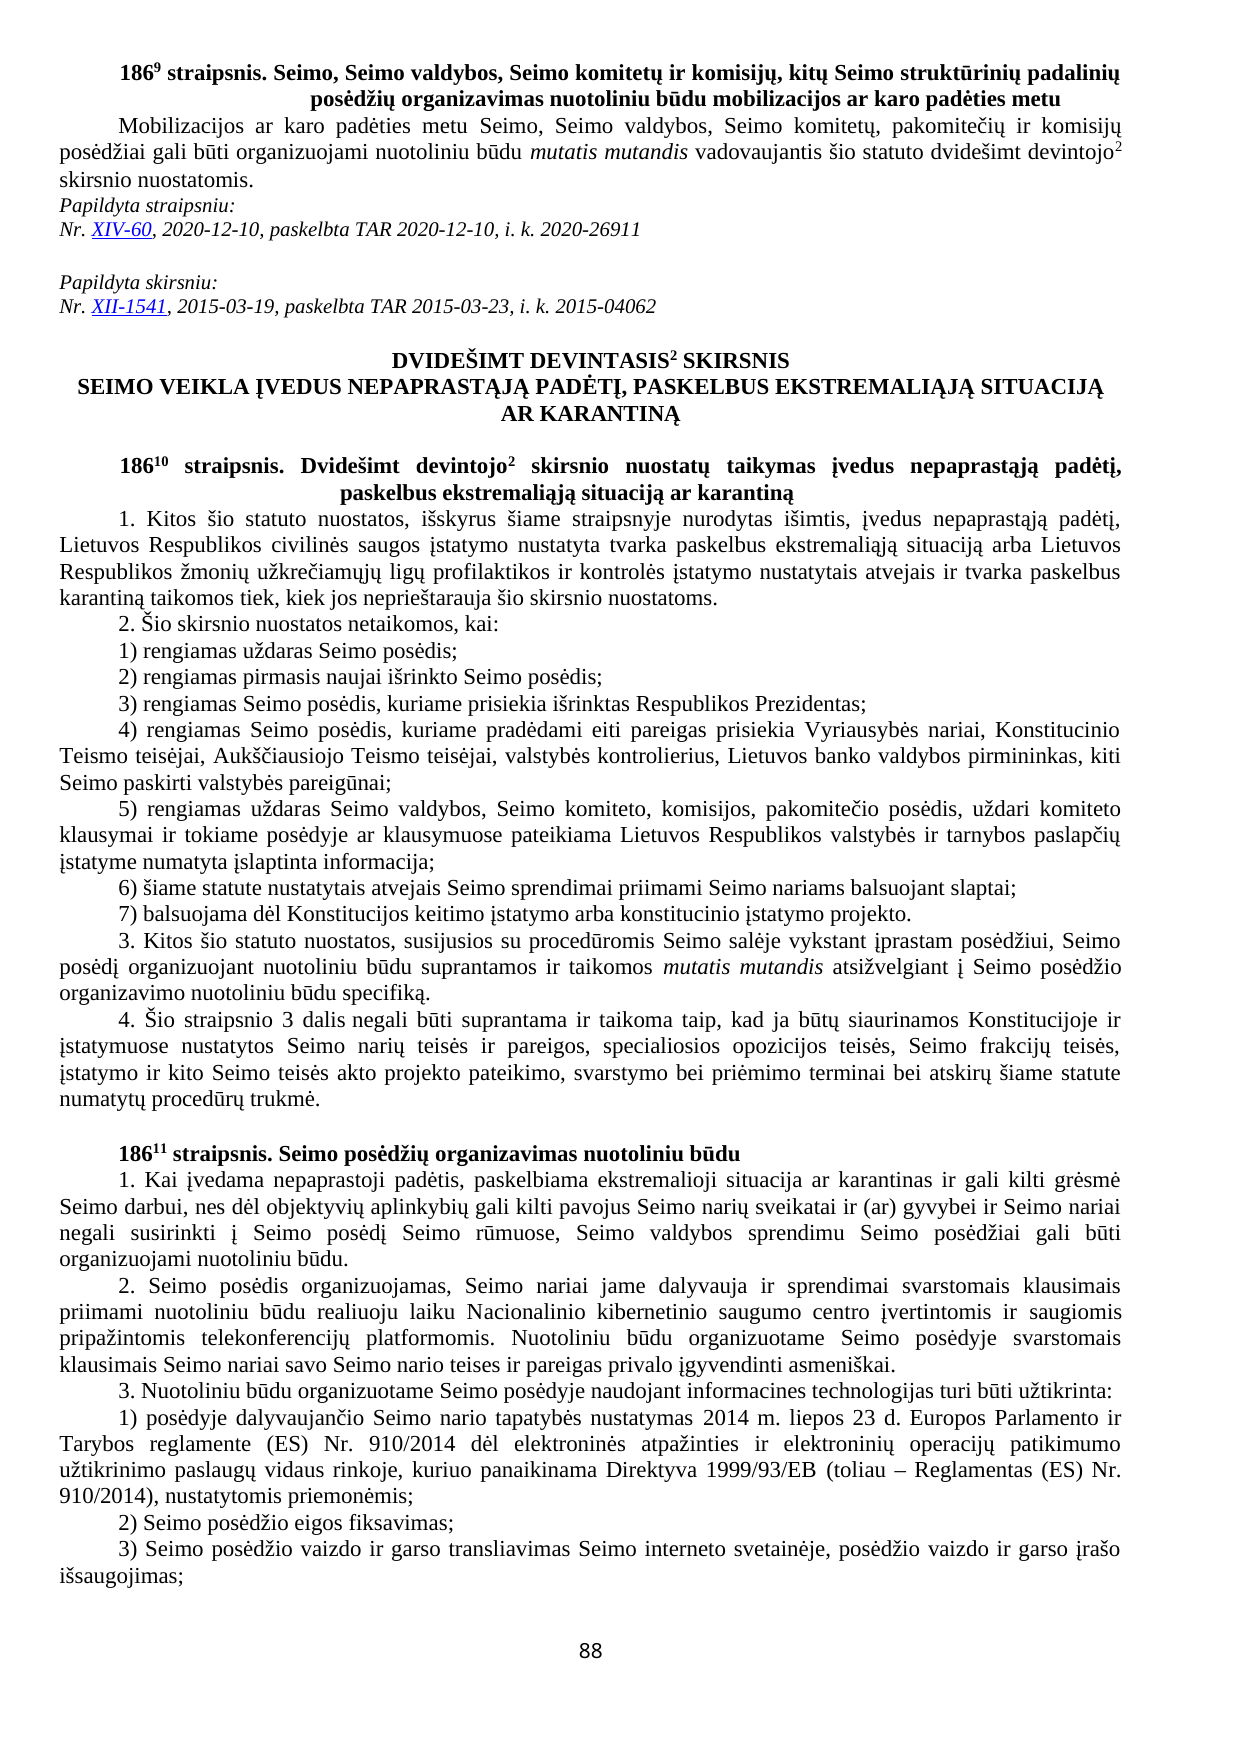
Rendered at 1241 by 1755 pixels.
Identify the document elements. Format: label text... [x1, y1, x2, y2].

text 3) Seimo posėdžio vaizdo ir garso transliavimas Seimo interneto svetainėje, posėdžio vaizdo ir garso įrašo išsaugojimas; [59, 1535, 1122, 1588]
text Papildyta straipsniu: [59, 193, 1122, 217]
text 1) rengiamas uždaras Seimo posėdis; [59, 637, 1122, 663]
text 4) rengiamas Seimo posėdis, kuriame pradėdami eiti pareigas prisiekia Vyriausybės nariai, Konstitucinio Teismo teisėjai, Aukščiausiojo Teismo teisėjai, valstybės kontrolierius, Lietuvos banko valdybos pirmininkas, kiti Seimo paskirti valstybės pareigūnai; [59, 716, 1122, 795]
text 6) šiame statute nustatytais atvejais Seimo sprendimai priimami Seimo nariams balsuojant slaptai; [59, 874, 1122, 900]
text 1. Kai įvedama nepaprastoji padėtis, paskelbiama ekstremalioji situacija ar karantinas ir gali kilti grėsmė Seimo darbui, nes dėl objektyvių aplinkybių gali kilti pavojus Seimo narių sveikatai ir (ar) gyvybei ir Seimo nariai negali susirinkti į Seimo posėdį Seimo rūmuose, Seimo valdybos sprendimu Seimo posėdžiai gali būti organizuojami nuotoliniu būdu. [59, 1166, 1122, 1272]
text 3) rengiamas Seimo posėdis, kuriame prisiekia išrinktas Respublikos Prezidentas; [59, 689, 1122, 716]
text 18610 straipsnis. Dvidešimt devintojo2 skirsnio nuostatų taikymas įvedus nepaprastąją padėtį, paskelbus ekstremaliąją situaciją ar karantiną [119, 452, 1122, 505]
text 2. Šio skirsnio nuostatos netaikomos, kai: [59, 611, 1122, 637]
text seimo veikla ĮVEDUS nepaprastąją padėtį, paskelbus EKSTREMALIĄJĄ SITUACIJĄ ar karantiną [59, 373, 1122, 426]
text Papildyta skirsniu: [59, 270, 1122, 294]
text 18611 straipsnis. Seimo posėdžių organizavimas nuotoliniu būdu [59, 1140, 1122, 1166]
text 4. Šio straipsnio 3 dalis negali būti suprantama ir taikoma taip, kad ja būtų siaurinamos Konstitucijoje ir įstatymuose nustatytos Seimo narių teisės ir pareigos, specialiosios opozicijos teisės, Seimo frakcijų teisės, įstatymo ir kito Seimo teisės akto projekto pateikimo, svarstymo bei priėmimo terminai bei atskirų šiame statute numatytų procedūrų trukmė. [59, 1006, 1122, 1111]
text 1. Kitos šio statuto nuostatos, išskyrus šiame straipsnyje nurodytas išimtis, įvedus nepaprastąją padėtį, Lietuvos Respublikos civilinės saugos įstatymo nustatyta tvarka paskelbus ekstremaliąją situaciją arba Lietuvos Respublikos žmonių užkrečiamųjų ligų profilaktikos ir kontrolės įstatymo nustatytais atvejais ir tvarka paskelbus karantiną taikomos tiek, kiek jos neprieštarauja šio skirsnio nuostatoms. [59, 505, 1122, 611]
text 3. Nuotoliniu būdu organizuotame Seimo posėdyje naudojant informacines technologijas turi būti užtikrinta: [59, 1377, 1122, 1403]
text 7) balsuojama dėl Konstitucijos keitimo įstatymo arba konstitucinio įstatymo projekto. [59, 900, 1122, 927]
text Mobilizacijos ar karo padėties metu Seimo, Seimo valdybos, Seimo komitetų, pakomitečių ir komisijų posėdžiai gali būti organizuojami nuotoliniu būdu mutatis mutandis vadovaujantis šio statuto dvidešimt devintojo2 skirsnio nuostatomis. [59, 112, 1122, 193]
text 3. Kitos šio statuto nuostatos, susijusios su procedūromis Seimo salėje vykstant įprastam posėdžiui, Seimo posėdį organizuojant nuotoliniu būdu suprantamos ir taikomos mutatis mutandis atsižvelgiant į Seimo posėdžio organizavimo nuotoliniu būdu specifiką. [59, 927, 1122, 1006]
text 1869 straipsnis. Seimo, Seimo valdybos, Seimo komitetų ir komisijų, kitų Seimo struktūrinių padalinių posėdžių organizavimas nuotoliniu būdu mobilizacijos ar karo padėties metu [119, 59, 1122, 112]
text 2. Seimo posėdis organizuojamas, Seimo nariai jame dalyvauja ir sprendimai svarstomais klausimais priimami nuotoliniu būdu realiuoju laiku Nacionalinio kibernetinio saugumo centro įvertintomis ir saugiomis pripažintomis telekonferencijų platformomis. Nuotoliniu būdu organizuotame Seimo posėdyje svarstomais klausimais Seimo nariai savo Seimo nario teises ir pareigas privalo įgyvendinti asmeniškai. [59, 1272, 1122, 1377]
text DVIDEŠIMT DEVINTASIS2 SKIRSNIS [59, 347, 1122, 373]
text Nr. XII-1541, 2015-03-19, paskelbta TAR 2015-03-23, i. k. 2015-04062 [59, 294, 1122, 318]
text 5) rengiamas uždaras Seimo valdybos, Seimo komiteto, komisijos, pakomitečio posėdis, uždari komiteto klausymai ir tokiame posėdyje ar klausymuose pateikiama Lietuvos Respublikos valstybės ir tarnybos paslapčių įstatyme numatyta įslaptinta informacija; [59, 795, 1122, 874]
text 2) Seimo posėdžio eigos fiksavimas; [59, 1509, 1122, 1535]
text 2) rengiamas pirmasis naujai išrinkto Seimo posėdis; [59, 663, 1122, 689]
text 1) posėdyje dalyvaujančio Seimo nario tapatybės nustatymas 2014 m. liepos 23 d. Europos Parlamento ir Tarybos reglamente (ES) Nr. 910/2014 dėl elektroninės atpažinties ir elektroninių operacijų patikimumo užtikrinimo paslaugų vidaus rinkoje, kuriuo panaikinama Direktyva 1999/93/EB (toliau – Reglamentas (ES) Nr. 910/2014), nustatytomis priemonėmis; [59, 1403, 1122, 1509]
text Nr. XIV-60, 2020-12-10, paskelbta TAR 2020-12-10, i. k. 2020-26911 [59, 217, 1122, 241]
